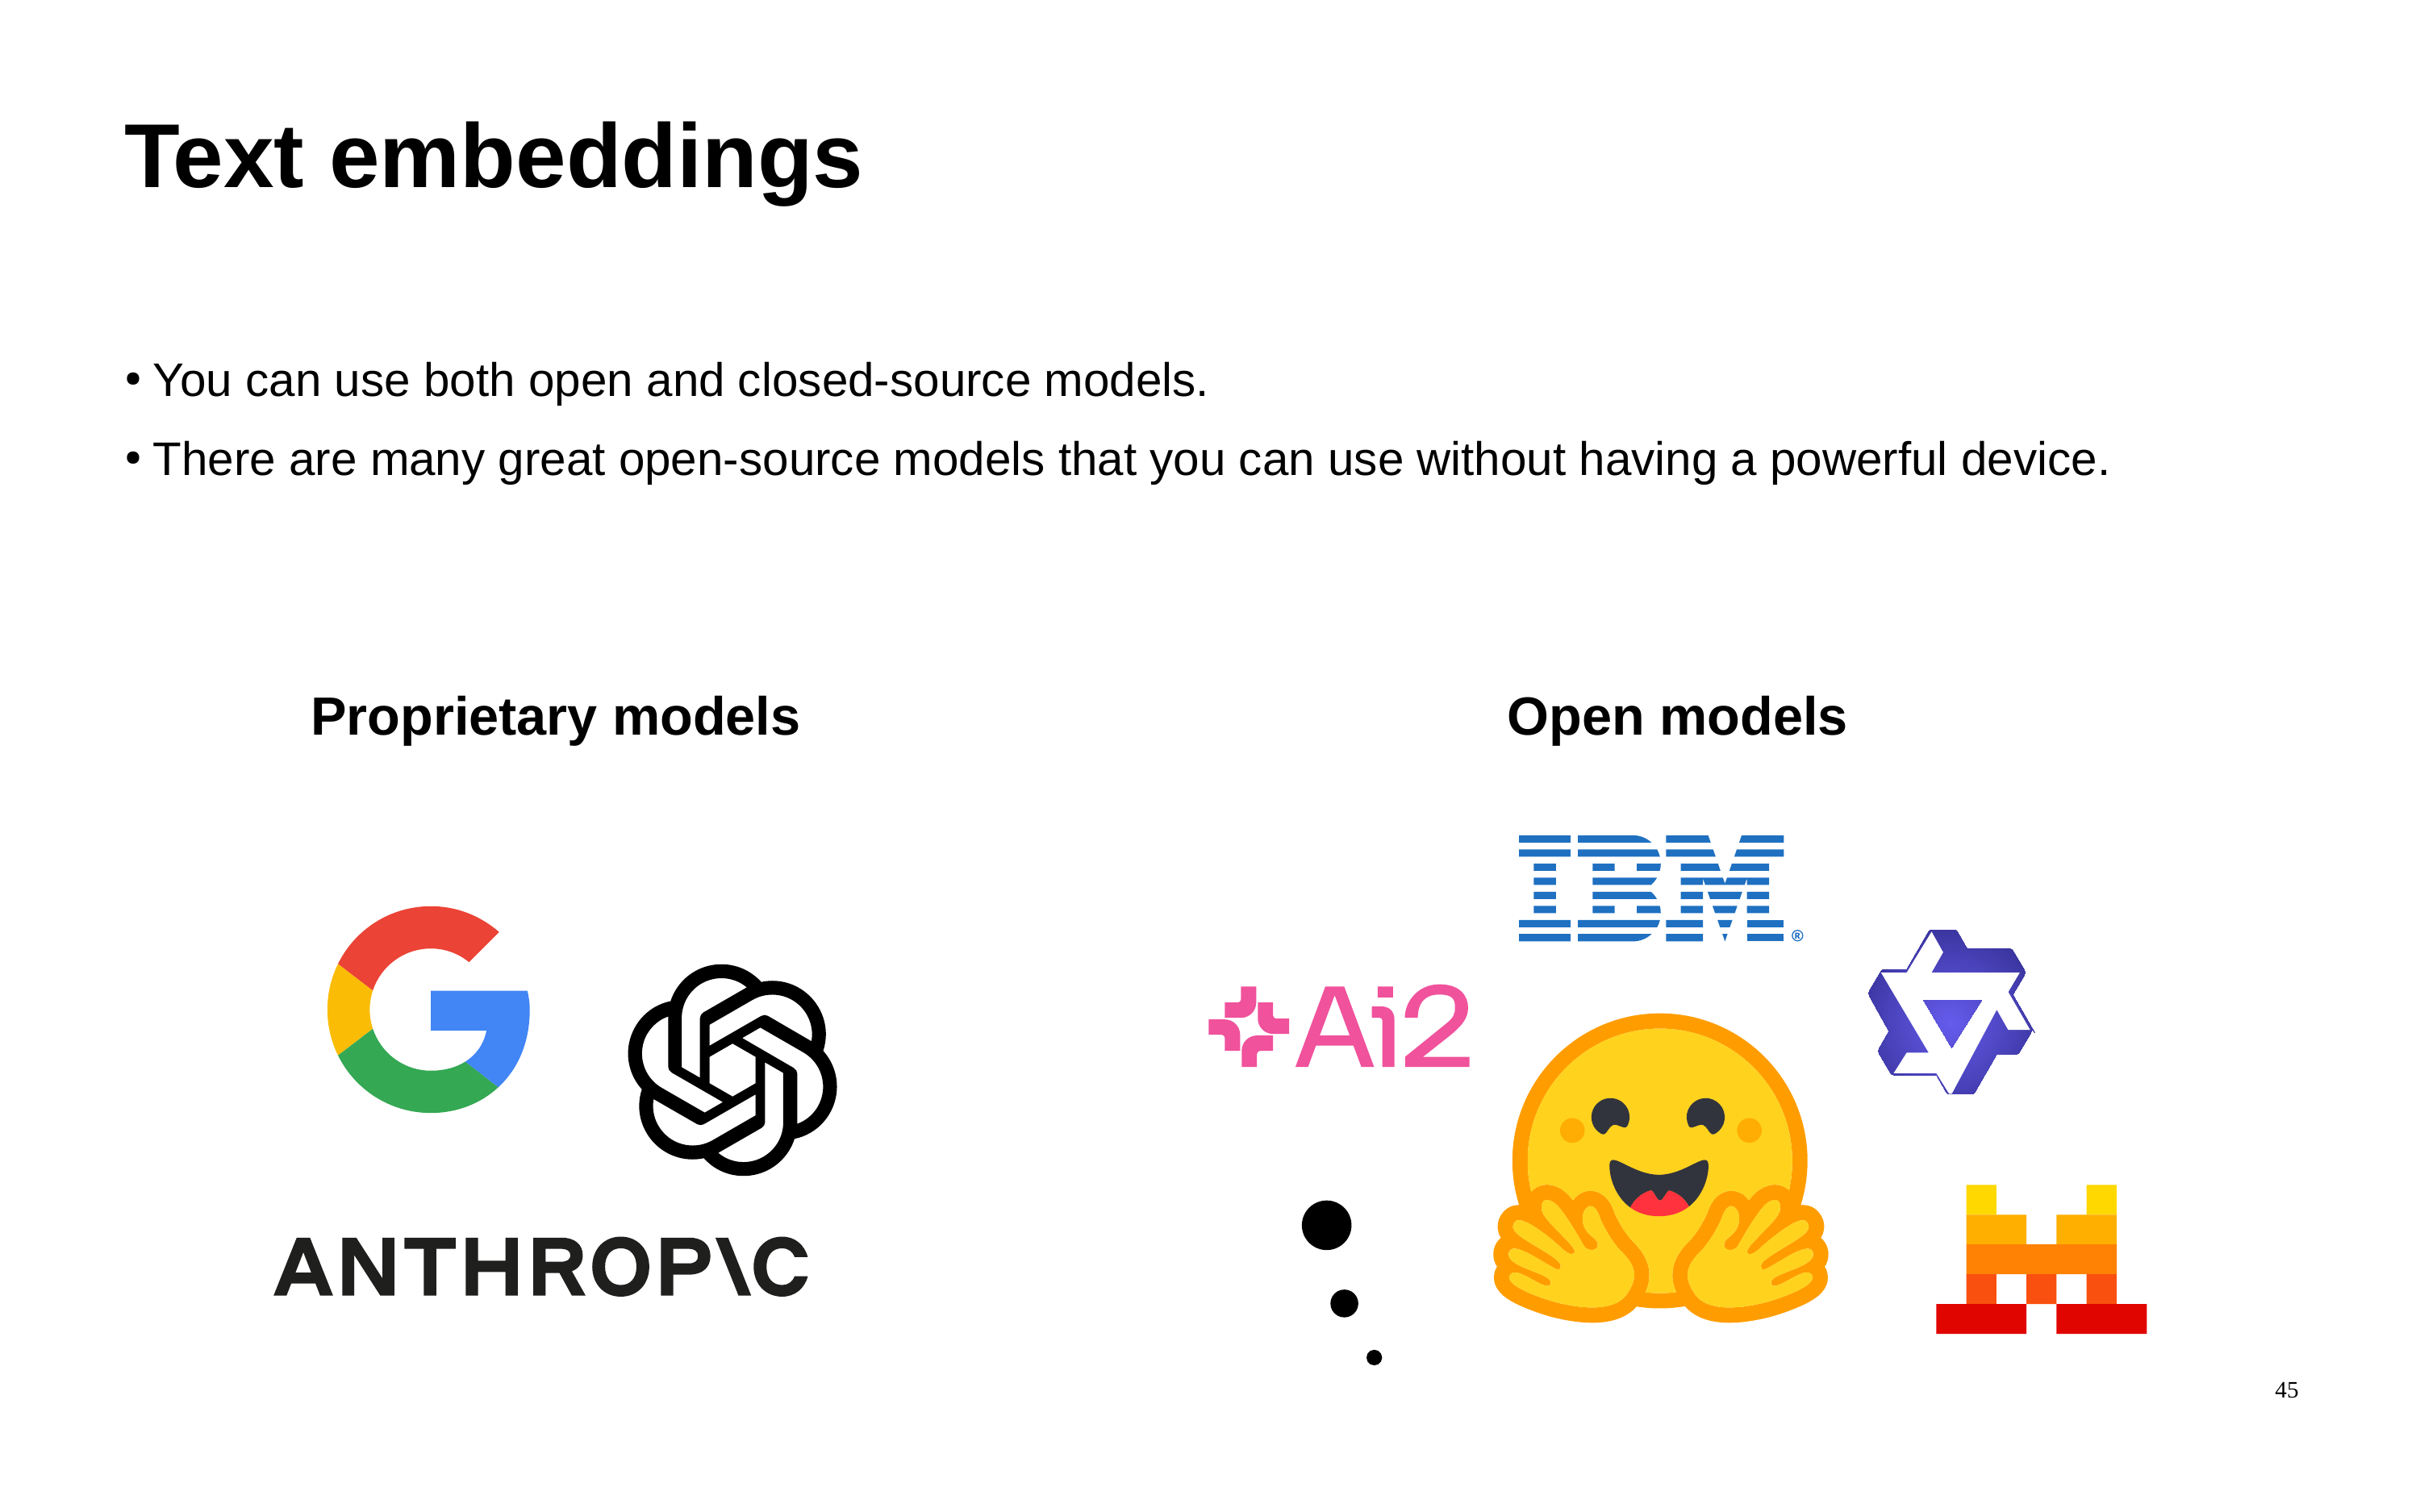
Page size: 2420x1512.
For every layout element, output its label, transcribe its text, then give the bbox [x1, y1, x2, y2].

text_box Open models [1401, 680, 1955, 753]
text_box Text embeddings [112, 61, 2173, 251]
picture [1208, 835, 2147, 1366]
picture [323, 903, 536, 1116]
picture [626, 964, 839, 1177]
text_box Proprietary models [279, 680, 832, 753]
text_box You can use both open and closed-source models. There are many great open-source models that you can use without having a powerful device. [112, 322, 2209, 570]
picture [273, 1236, 808, 1297]
